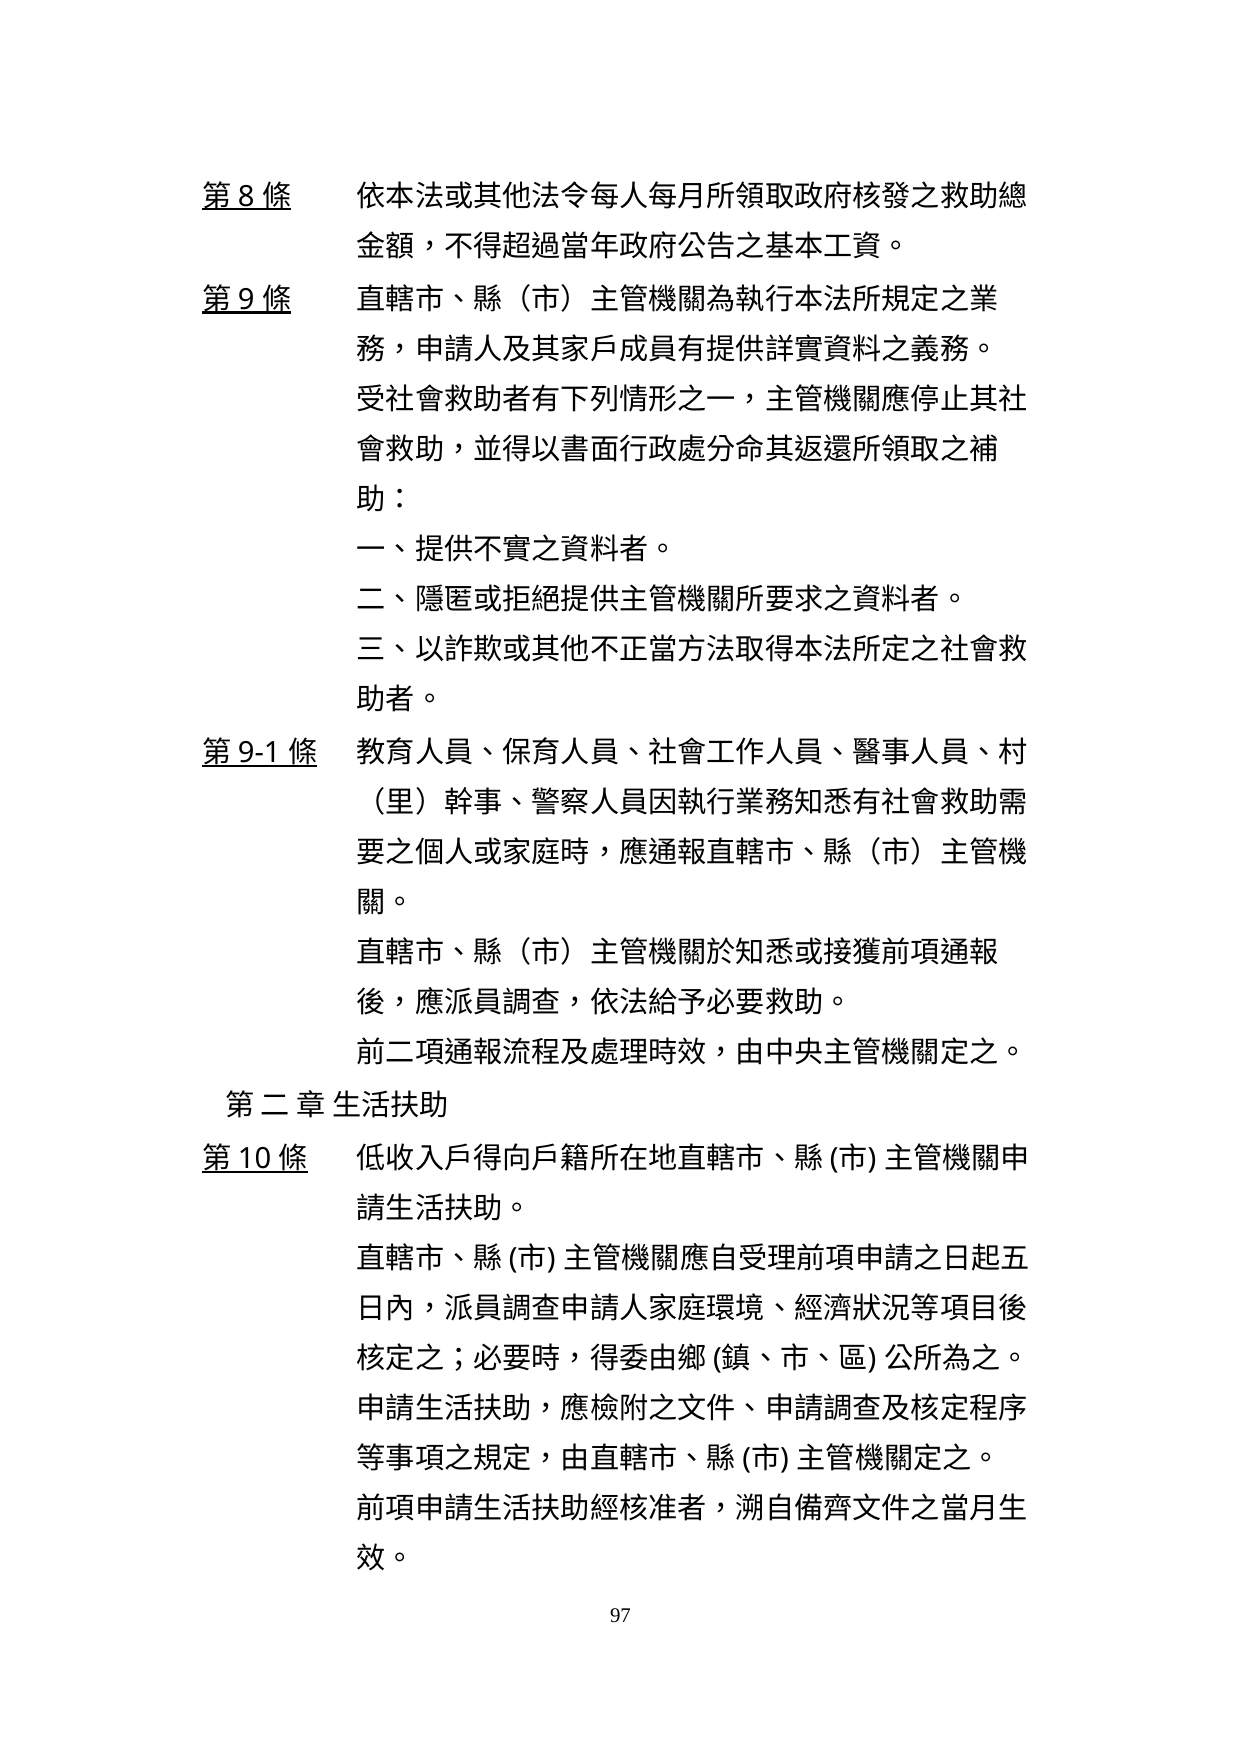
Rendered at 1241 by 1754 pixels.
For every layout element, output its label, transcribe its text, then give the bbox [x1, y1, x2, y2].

table_cell 直轄市、縣（市）主管機關為執行本法所規定之業務，申請人及其家戶成員有提供詳實資料之義務。 受社會救助者有下列情形之一，主管機關應停止其社會救助，並得以書面行政處分命其返還所領取之補助： 一、提供不實之資料者。 二、隱匿或拒絕提供主管機關所要求之資料者。 三、以詐欺或其他不正當方法取得本法所定之社會救助者。 [355, 268, 1040, 721]
table_cell 第 8 條 [200, 165, 349, 268]
table_cell 第 9 條 [200, 268, 349, 721]
table_cell 低收入戶得向戶籍所在地直轄市、縣 (市) 主管機關申請生活扶助。 直轄市、縣 (市) 主管機關應自受理前項申請之日起五日內，派員調查申請人家庭環境、經濟狀況等項目後核定之；必要時，得委由鄉 (鎮、市、區) 公所為之。 申請生活扶助，應檢附之文件、申請調查及核定程序等事項之規定，由直轄市、縣 (市) 主管機關定之。 前項申請生活扶助經核准者，溯自備齊文件之當月生效。 [355, 1127, 1040, 1580]
table_cell [349, 268, 355, 721]
table_cell [349, 165, 355, 268]
table_cell [349, 1127, 355, 1580]
table_cell 教育人員、保育人員、社會工作人員、醫事人員、村（里）幹事、警察人員因執行業務知悉有社會救助需要之個人或家庭時，應通報直轄市、縣（市）主管機關。 直轄市、縣（市）主管機關於知悉或接獲前項通報後，應派員調查，依法給予必要救助。 前二項通報流程及處理時效，由中央主管機關定之。 [355, 721, 1040, 1074]
table_cell 第 10 條 [200, 1127, 349, 1580]
table_cell 第 9-1 條 [200, 721, 349, 1074]
table_cell [349, 721, 355, 1074]
table_cell 第 二 章 生活扶助 [200, 1074, 1040, 1127]
table_cell 依本法或其他法令每人每月所領取政府核發之救助總金額，不得超過當年政府公告之基本工資。 [355, 165, 1040, 268]
